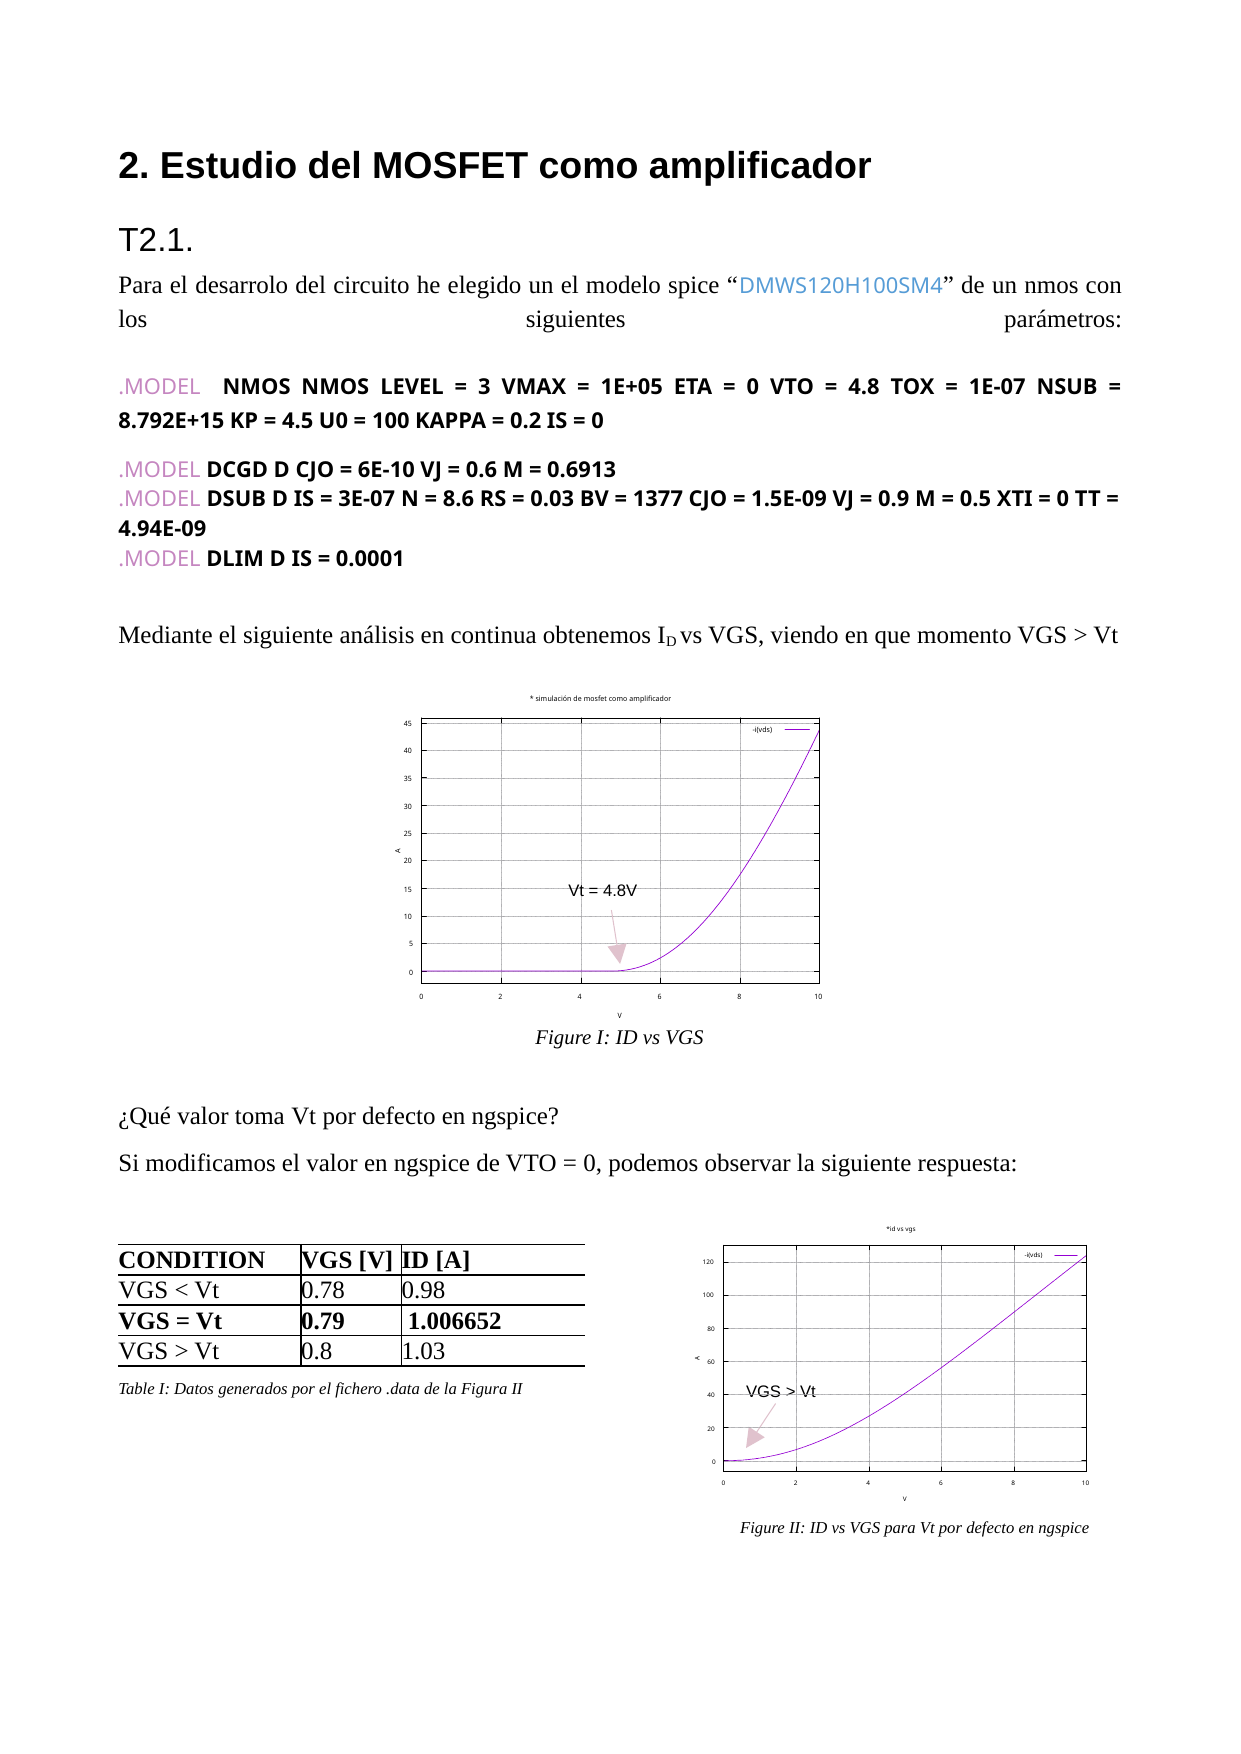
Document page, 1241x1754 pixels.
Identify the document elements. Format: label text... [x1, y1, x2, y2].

text Si modificamos el valor en ngspice de VTO = 0, podemos observar la siguiente respuesta: [118, 1148, 1122, 1177]
table_cell 0.79 [302, 1306, 401, 1334]
table_header VGS [V] [302, 1245, 401, 1274]
table_cell 1.006652 [402, 1306, 585, 1334]
table_cell 0.8 [302, 1336, 401, 1365]
text Para el desarrolo del circuito he elegido un el modelo spice “DMWS120H100SM4” de un nmos con los siguientes parámetros: .MODEL NMOS NMOS LEVEL = 3 VMAX = 1E+05 ETA = 0 VTO = 4.8 TOX = 1E-07 NSUB = 8.792E+15 KP = 4.5 U0 = 100 KAPPA = 0.2 IS = 0 [118, 271, 1122, 435]
table_cell VGS = Vt [118, 1306, 300, 1334]
table_cell VGS < Vt [118, 1276, 300, 1304]
text ¿Qué valor toma Vt por defecto en ngspice? [118, 1101, 1122, 1129]
subtitle T2.1. [118, 219, 1122, 258]
text Figure I: ID vs VGS [356, 691, 884, 1049]
text .MODEL DLIM D IS = 0.0001 [118, 543, 1122, 573]
text Mediante el siguiente análisis en continua obtenemos ID vs VGS, viendo en que momento VGS > Vt [118, 620, 1122, 649]
table_cell VGS > Vt [118, 1336, 300, 1365]
table_header CONDITION [118, 1245, 300, 1274]
table_header ID [A] [402, 1245, 585, 1274]
text Figure II: ID vs VGS para Vt por defecto en ngspice [708, 1249, 1122, 1537]
text Table I: Datos generados por el fichero .data de la Figura II [118, 1379, 605, 1398]
table_cell 0.98 [402, 1276, 585, 1304]
subtitle 2. Estudio del MOSFET como amplificador [118, 143, 1122, 186]
text .MODEL DSUB D IS = 3E-07 N = 8.6 RS = 0.03 BV = 1377 CJO = 1.5E-09 VJ = 0.9 M = 0.5 XTI = 0 TT = 4.94E-09 [118, 483, 1122, 543]
table_cell 0.78 [302, 1276, 401, 1304]
text .MODEL DCGD D CJO = 6E-10 VJ = 0.6 M = 0.6913 [118, 454, 1122, 483]
table_cell 1.03 [402, 1336, 585, 1365]
